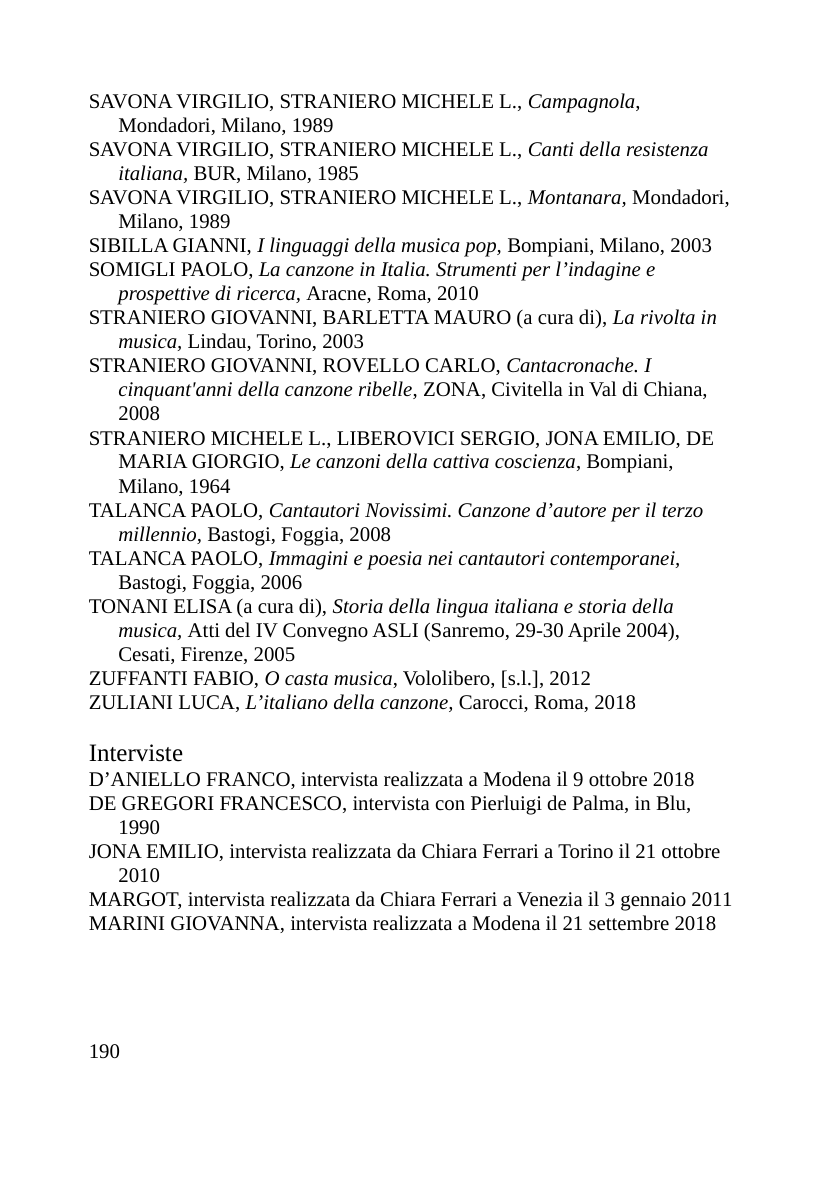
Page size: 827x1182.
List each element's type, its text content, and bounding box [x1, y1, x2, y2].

text MARINI GIOVANNA, intervista realizzata a Modena il 21 settembre 2018 [88, 911, 738, 935]
text STRANIERO GIOVANNI, ROVELLO CARLO, Cantacronache. I cinquant'anni della canzone ribelle, ZONA, Civitella in Val di Chiana, 2008 [88, 353, 738, 425]
text SOMIGLI PAOLO, La canzone in Italia. Strumenti per l’indagine e prospettive di ricerca, Aracne, Roma, 2010 [88, 257, 738, 305]
text SAVONA VIRGILIO, STRANIERO MICHELE L., Canti della resistenza italiana, BUR, Milano, 1985 [88, 137, 738, 185]
text SIBILLA GIANNI, I linguaggi della musica pop, Bompiani, Milano, 2003 [88, 233, 738, 257]
text TALANCA PAOLO, Cantautori Novissimi. Canzone d’autore per il terzo millennio, Bastogi, Foggia, 2008 [88, 498, 738, 546]
text ZUFFANTI FABIO, O casta musica, Vololibero, [s.l.], 2012 [88, 666, 738, 690]
text Interviste [88, 738, 738, 767]
text TONANI ELISA (a cura di), Storia della lingua italiana e storia della musica, Atti del IV Convegno ASLI (Sanremo, 29-30 Aprile 2004), Cesati, Firenze, 2005 [88, 594, 738, 666]
text SAVONA VIRGILIO, STRANIERO MICHELE L., Montanara, Mondadori, Milano, 1989 [88, 185, 738, 233]
text STRANIERO GIOVANNI, BARLETTA MAURO (a cura di), La rivolta in musica, Lindau, Torino, 2003 [88, 305, 738, 353]
text STRANIERO MICHELE L., LIBEROVICI SERGIO, JONA EMILIO, DE MARIA GIORGIO, Le canzoni della cattiva coscienza, Bompiani, Milano, 1964 [88, 425, 738, 498]
text D’ANIELLO FRANCO, intervista realizzata a Modena il 9 ottobre 2018 [88, 767, 738, 791]
text ZULIANI LUCA, L’italiano della canzone, Carocci, Roma, 2018 [88, 690, 738, 714]
text DE GREGORI FRANCESCO, intervista con Pierluigi de Palma, in Blu, 1990 [88, 791, 738, 839]
text MARGOT, intervista realizzata da Chiara Ferrari a Venezia il 3 gennaio 2011 [88, 887, 738, 911]
text SAVONA VIRGILIO, STRANIERO MICHELE L., Campagnola, Mondadori, Milano, 1989 [88, 88, 738, 137]
text TALANCA PAOLO, Immagini e poesia nei cantautori contemporanei, Bastogi, Foggia, 2006 [88, 546, 738, 594]
text JONA EMILIO, intervista realizzata da Chiara Ferrari a Torino il 21 ottobre 2010 [88, 839, 738, 887]
